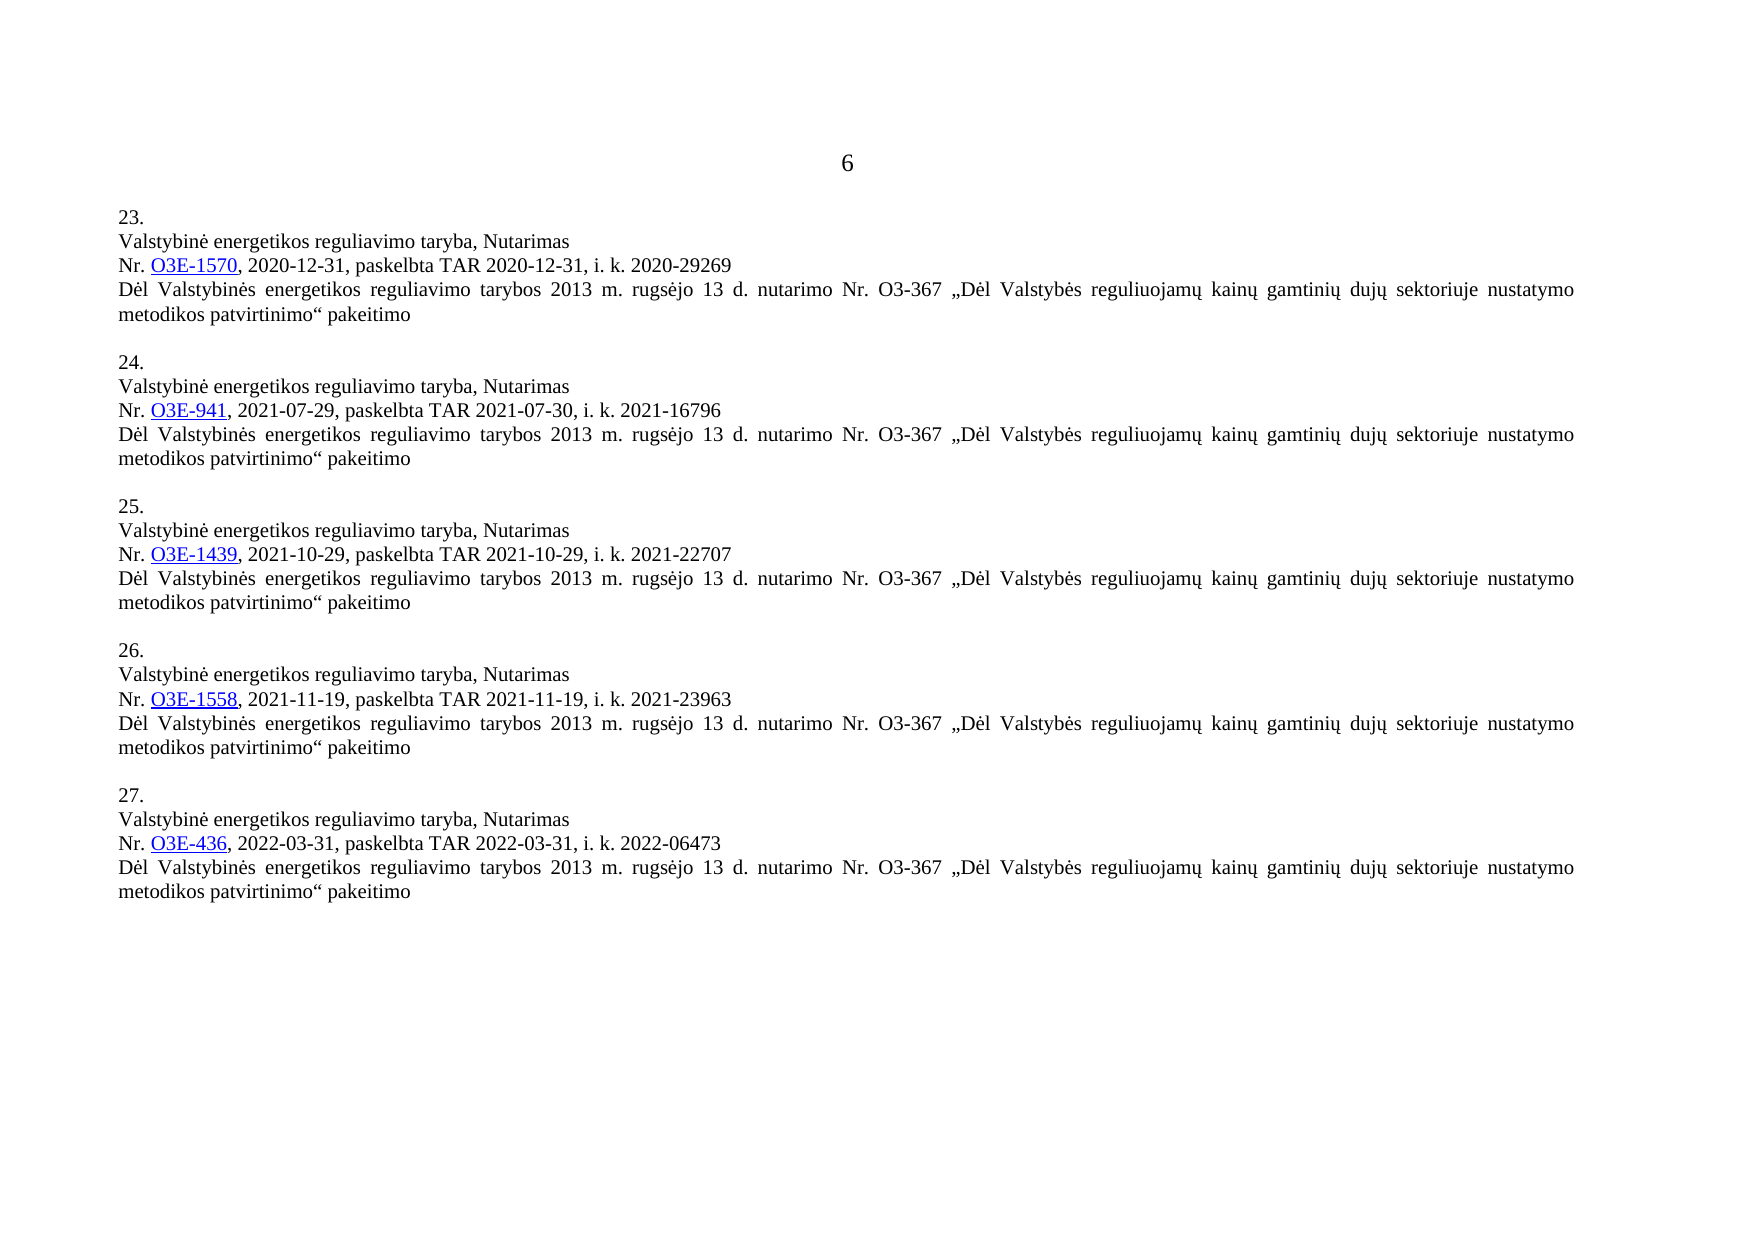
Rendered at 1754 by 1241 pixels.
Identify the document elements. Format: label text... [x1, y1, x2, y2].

text Nr. O3E-1570, 2020-12-31, paskelbta TAR 2020-12-31, i. k. 2020-29269 [118, 253, 1577, 277]
text Valstybinė energetikos reguliavimo taryba, Nutarimas [118, 518, 1577, 542]
text Dėl Valstybinės energetikos reguliavimo tarybos 2013 m. rugsėjo 13 d. nutarimo Nr. O3-367 „Dėl Valstybės reguliuojamų kainų gamtinių dujų sektoriuje nustatymo metodikos patvirtinimo“ pakeitimo [118, 711, 1577, 759]
text Nr. O3E-1439, 2021-10-29, paskelbta TAR 2021-10-29, i. k. 2021-22707 [118, 542, 1577, 566]
text Nr. O3E-941, 2021-07-29, paskelbta TAR 2021-07-30, i. k. 2021-16796 [118, 398, 1577, 422]
text 25. [118, 494, 1577, 518]
text Valstybinė energetikos reguliavimo taryba, Nutarimas [118, 662, 1577, 686]
text Nr. O3E-436, 2022-03-31, paskelbta TAR 2022-03-31, i. k. 2022-06473 [118, 831, 1577, 855]
text 26. [118, 638, 1577, 662]
text 24. [118, 349, 1577, 374]
text Dėl Valstybinės energetikos reguliavimo tarybos 2013 m. rugsėjo 13 d. nutarimo Nr. O3-367 „Dėl Valstybės reguliuojamų kainų gamtinių dujų sektoriuje nustatymo metodikos patvirtinimo“ pakeitimo [118, 422, 1577, 470]
text Valstybinė energetikos reguliavimo taryba, Nutarimas [118, 229, 1577, 253]
text Dėl Valstybinės energetikos reguliavimo tarybos 2013 m. rugsėjo 13 d. nutarimo Nr. O3-367 „Dėl Valstybės reguliuojamų kainų gamtinių dujų sektoriuje nustatymo metodikos patvirtinimo“ pakeitimo [118, 277, 1577, 326]
text Dėl Valstybinės energetikos reguliavimo tarybos 2013 m. rugsėjo 13 d. nutarimo Nr. O3-367 „Dėl Valstybės reguliuojamų kainų gamtinių dujų sektoriuje nustatymo metodikos patvirtinimo“ pakeitimo [118, 855, 1577, 903]
text Nr. O3E-1558, 2021-11-19, paskelbta TAR 2021-11-19, i. k. 2021-23963 [118, 686, 1577, 711]
text 27. [118, 783, 1577, 807]
text Valstybinė energetikos reguliavimo taryba, Nutarimas [118, 374, 1577, 398]
text Dėl Valstybinės energetikos reguliavimo tarybos 2013 m. rugsėjo 13 d. nutarimo Nr. O3-367 „Dėl Valstybės reguliuojamų kainų gamtinių dujų sektoriuje nustatymo metodikos patvirtinimo“ pakeitimo [118, 566, 1577, 614]
text Valstybinė energetikos reguliavimo taryba, Nutarimas [118, 807, 1577, 831]
text 23. [118, 205, 1577, 229]
